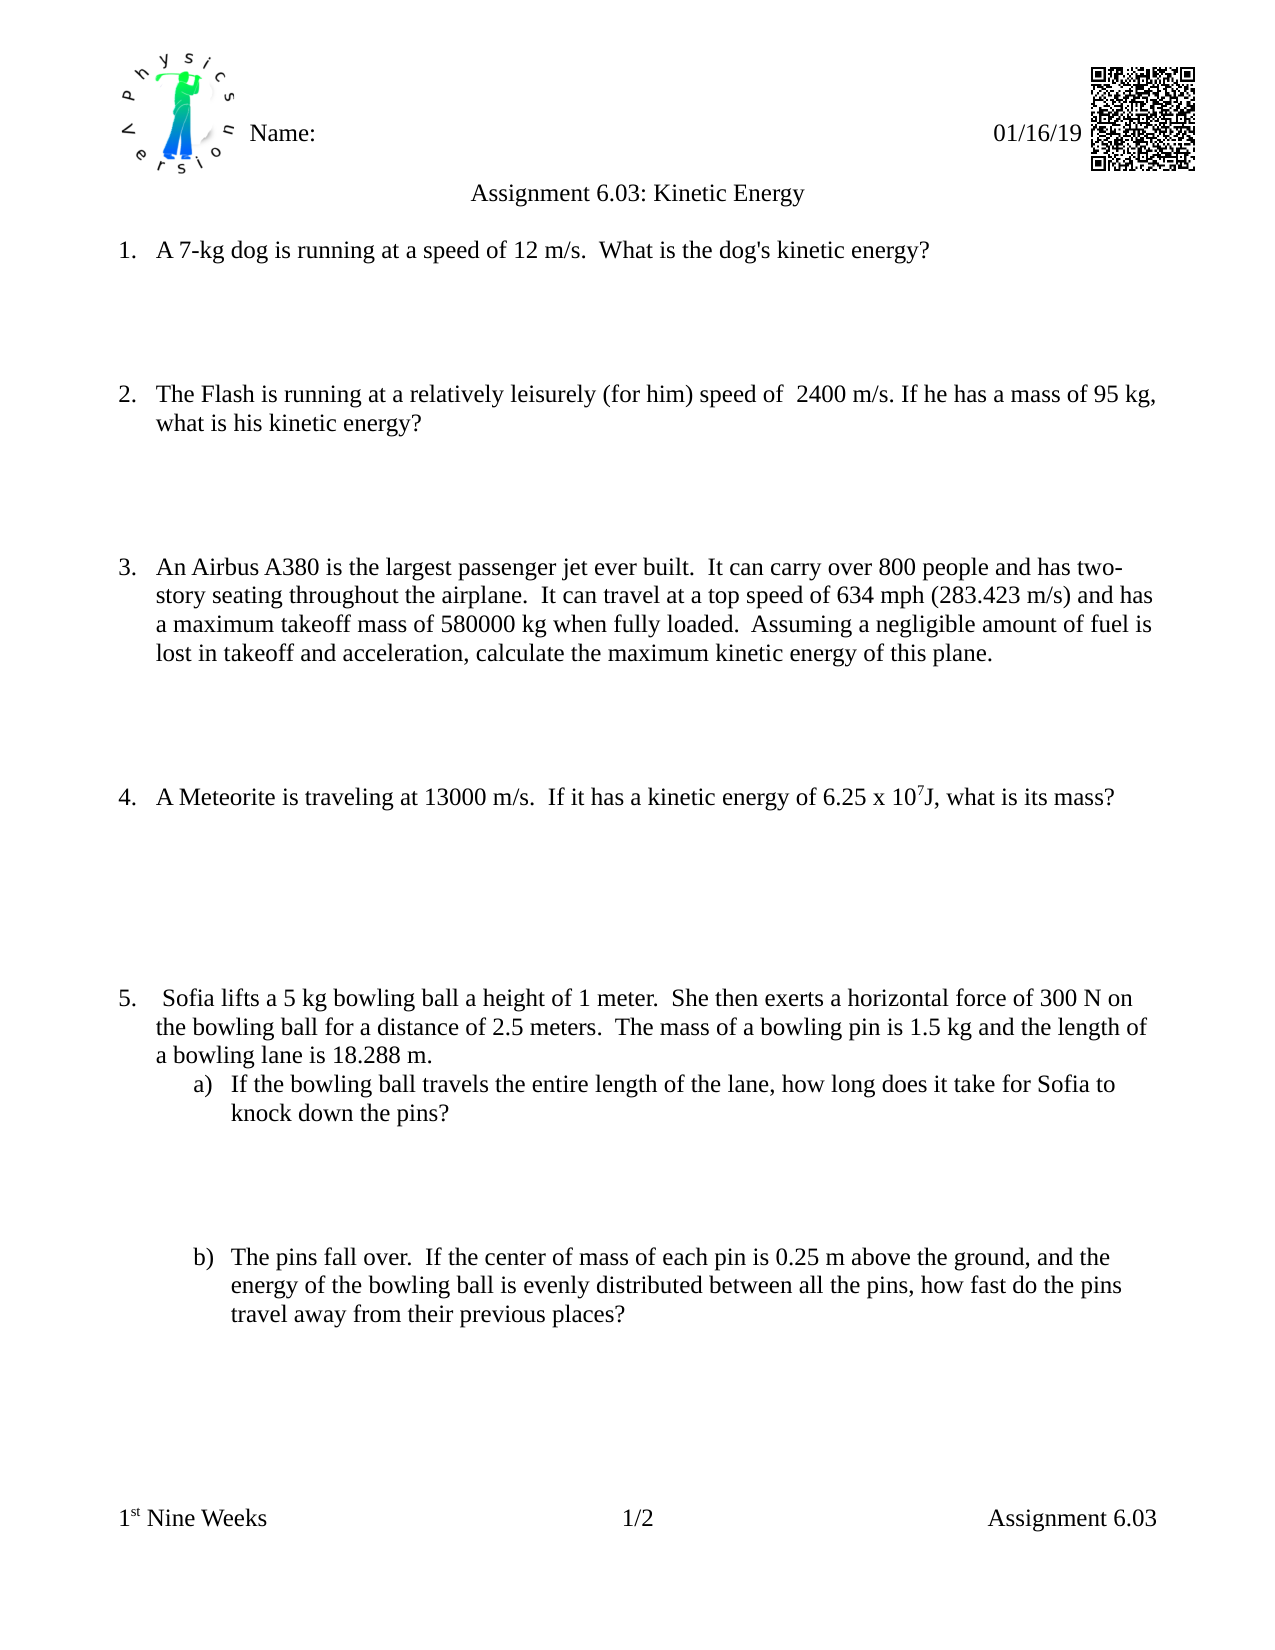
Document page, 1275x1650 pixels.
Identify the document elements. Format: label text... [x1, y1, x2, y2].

list The Flash is running at a relatively leisurely (for him) speed of 2400 m/s. If he has a mass of 95 kg, what is his kinetic energy? [118, 379, 1157, 437]
list Sofia lifts a 5 kg bowling ball a height of 1 meter. She then exerts a horizontal force of 300 N on the bowling ball for a distance of 2.5 meters. The mass of a bowling pin is 1.5 kg and the length of a bowling lane is 18.288 m. [118, 983, 1157, 1069]
picture [1082, 58, 1203, 179]
picture [121, 53, 235, 174]
list A Meteorite is traveling at 13000 m/s. If it has a kinetic energy of 6.25 x 107J, what is its mass? [118, 782, 1157, 811]
text Assignment 6.03: Kinetic Energy [118, 176, 1157, 207]
list A 7-kg dog is running at a speed of 12 m/s. What is the dog's kinetic energy? [118, 236, 1157, 264]
list The pins fall over. If the center of mass of each pin is 0.25 m above the ground, and the energy of the bowling ball is evenly distributed between all the pins, how fast do the pins travel away from their previous places? [193, 1242, 1157, 1328]
list If the bowling ball travels the entire length of the lane, how long does it take for Sofia to knock down the pins? [193, 1069, 1157, 1127]
list An Airbus A380 is the largest passenger jet ever built. It can carry over 800 people and has two-story seating throughout the airplane. It can travel at a top speed of 634 mph (283.423 m/s) and has a maximum takeoff mass of 580000 kg when fully loaded. Assuming a negligible amount of fuel is lost in takeoff and acceleration, calculate the maximum kinetic energy of this plane. [118, 552, 1157, 667]
